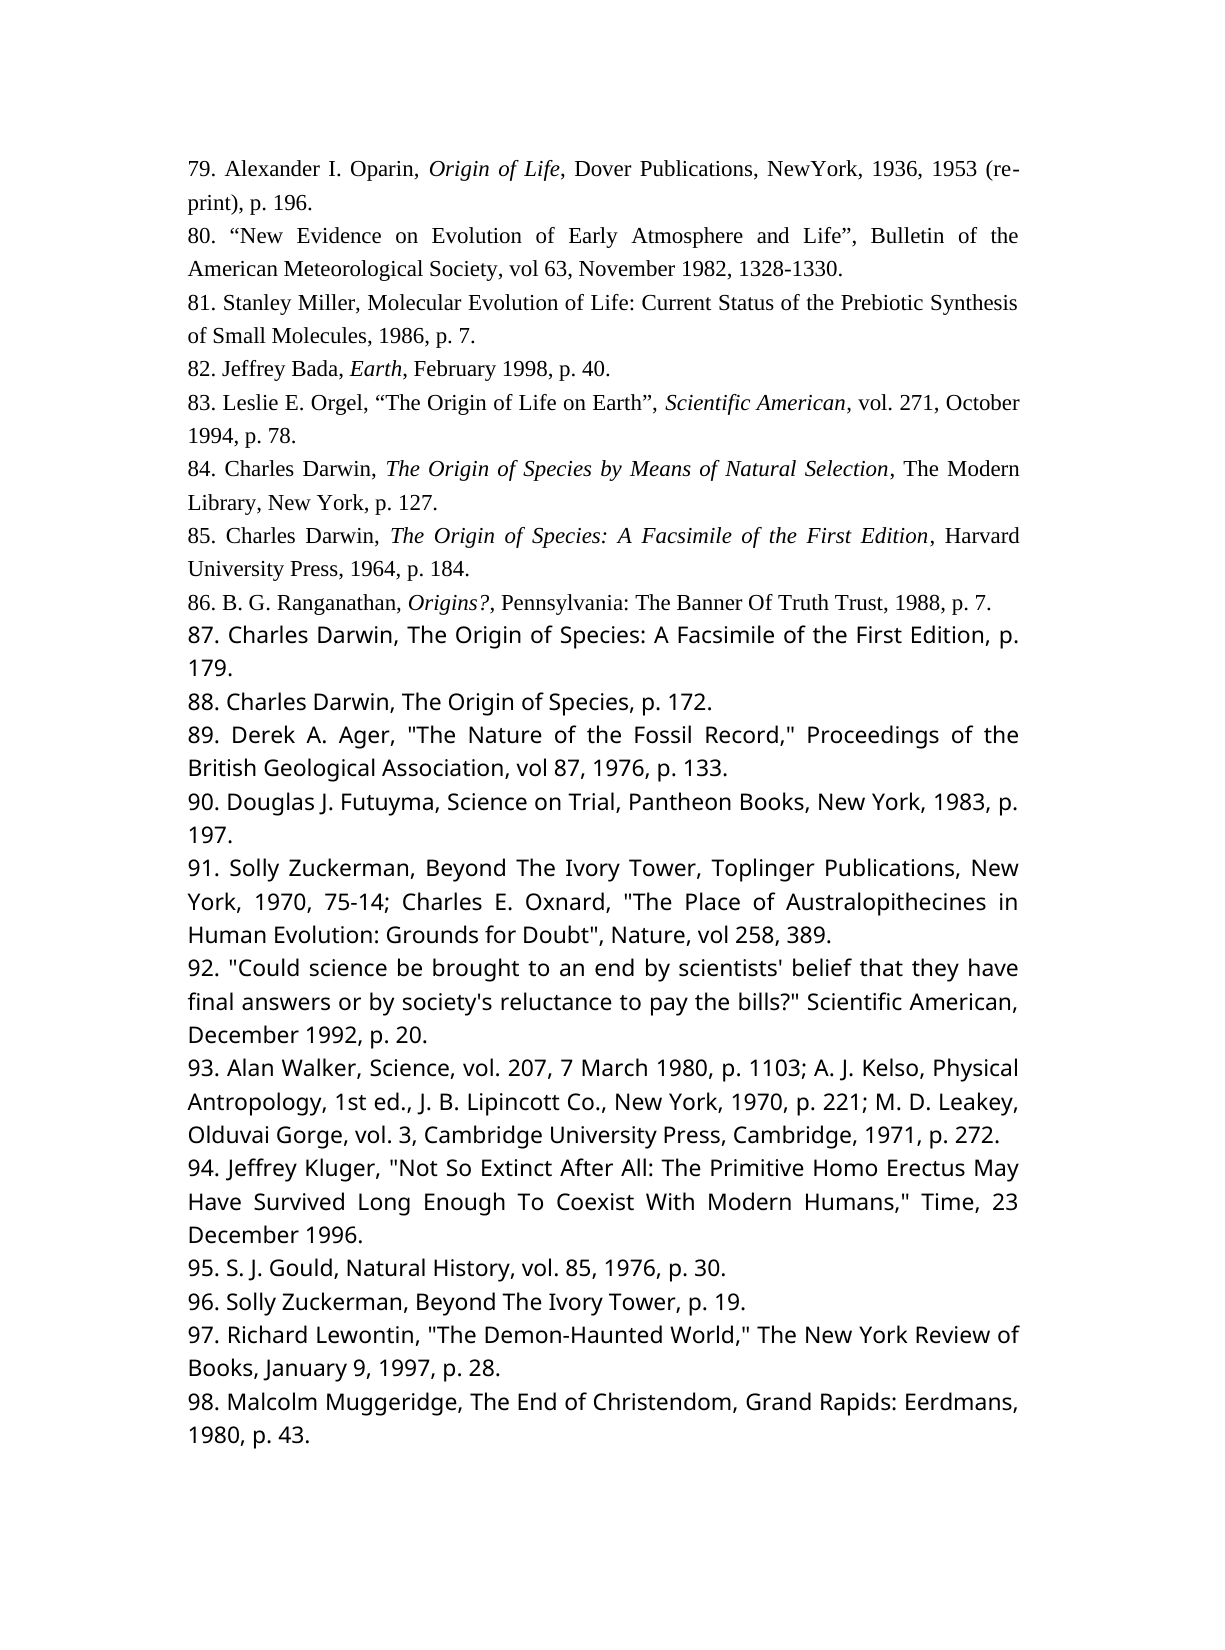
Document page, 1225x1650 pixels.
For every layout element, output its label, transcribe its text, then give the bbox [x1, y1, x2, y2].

text 86. B. G. Ranganathan, Origins?, Pennsylvania: The Banner Of Truth Trust, 1988, p. 7. [187, 583, 1020, 617]
text 87. Charles Darwin, The Origin of Species: A Facsimile of the First Edition, p. 179. [187, 617, 1020, 683]
text 81. Stanley Miller, Molecular Evolution of Life: Current Status of the Prebiotic Synthesis of Small Molecules, 1986, p. 7. [187, 283, 1020, 350]
text 82. Jeffrey Bada, Earth, February 1998, p. 40. [187, 350, 1020, 383]
text 83. Leslie E. Orgel, “The Origin of Life on Earth”, Scientific American, vol. 271, October 1994, p. 78. [187, 383, 1020, 450]
text 98. Malcolm Muggeridge, The End of Christendom, Grand Rapids: Eerdmans, 1980, p. 43. [187, 1383, 1020, 1450]
text 97. Richard Lewontin, "The Demon-Haunted World," The New York Review of Books, January 9, 1997, p. 28. [187, 1317, 1020, 1383]
text 85. Charles Darwin, The Origin of Species: A Facsimile of the First Edition, Harvard University Press, 1964, p. 184. [187, 517, 1020, 583]
text 79. Alexander I. Oparin, Origin of Life, Dover Publications, NewYork, 1936, 1953 (re­print), p. 196. [187, 150, 1020, 217]
text 92. "Could science be brought to an end by scientists' belief that they have final answers or by society's reluctance to pay the bills?" Scientific American, December 1992, p. 20. [187, 950, 1020, 1050]
text 88. Charles Darwin, The Origin of Species, p. 172. [187, 683, 1020, 717]
text 90. Douglas J. Futuyma, Science on Trial, Pantheon Books, New York, 1983, p. 197. [187, 783, 1020, 850]
text 91. Solly Zuckerman, Beyond The Ivory Tower, Toplinger Publications, New York, 1970, 75-14; Charles E. Oxnard, "The Place of Australopithecines in Human Evolution: Grounds for Doubt", Nature, vol 258, 389. [187, 850, 1020, 950]
text 89. Derek A. Ager, "The Nature of the Fossil Record," Proceedings of the British Geological Association, vol 87, 1976, p. 133. [187, 717, 1020, 783]
text 93. Alan Walker, Science, vol. 207, 7 March 1980, p. 1103; A. J. Kelso, Physical Antropology, 1st ed., J. B. Lipincott Co., New York, 1970, p. 221; M. D. Leakey, Olduvai Gorge, vol. 3, Cambridge University Press, Cambridge, 1971, p. 272. [187, 1050, 1020, 1150]
text 80. “New Evidence on Evolution of Early Atmosphere and Life”, Bulletin of the American Meteorological Society, vol 63, November 1982, 1328-1330. [187, 217, 1020, 283]
text 94. Jeffrey Kluger, "Not So Extinct After All: The Primitive Homo Erectus May Have Survived Long Enough To Coexist With Modern Humans," Time, 23 December 1996. [187, 1150, 1020, 1250]
text 95. S. J. Gould, Natural History, vol. 85, 1976, p. 30. [187, 1250, 1020, 1283]
text 96. Solly Zuckerman, Beyond The Ivory Tower, p. 19. [187, 1283, 1020, 1317]
text 84. Charles Darwin, The Origin of Species by Means of Natural Selection, The Modern Library, New York, p. 127. [187, 450, 1020, 517]
